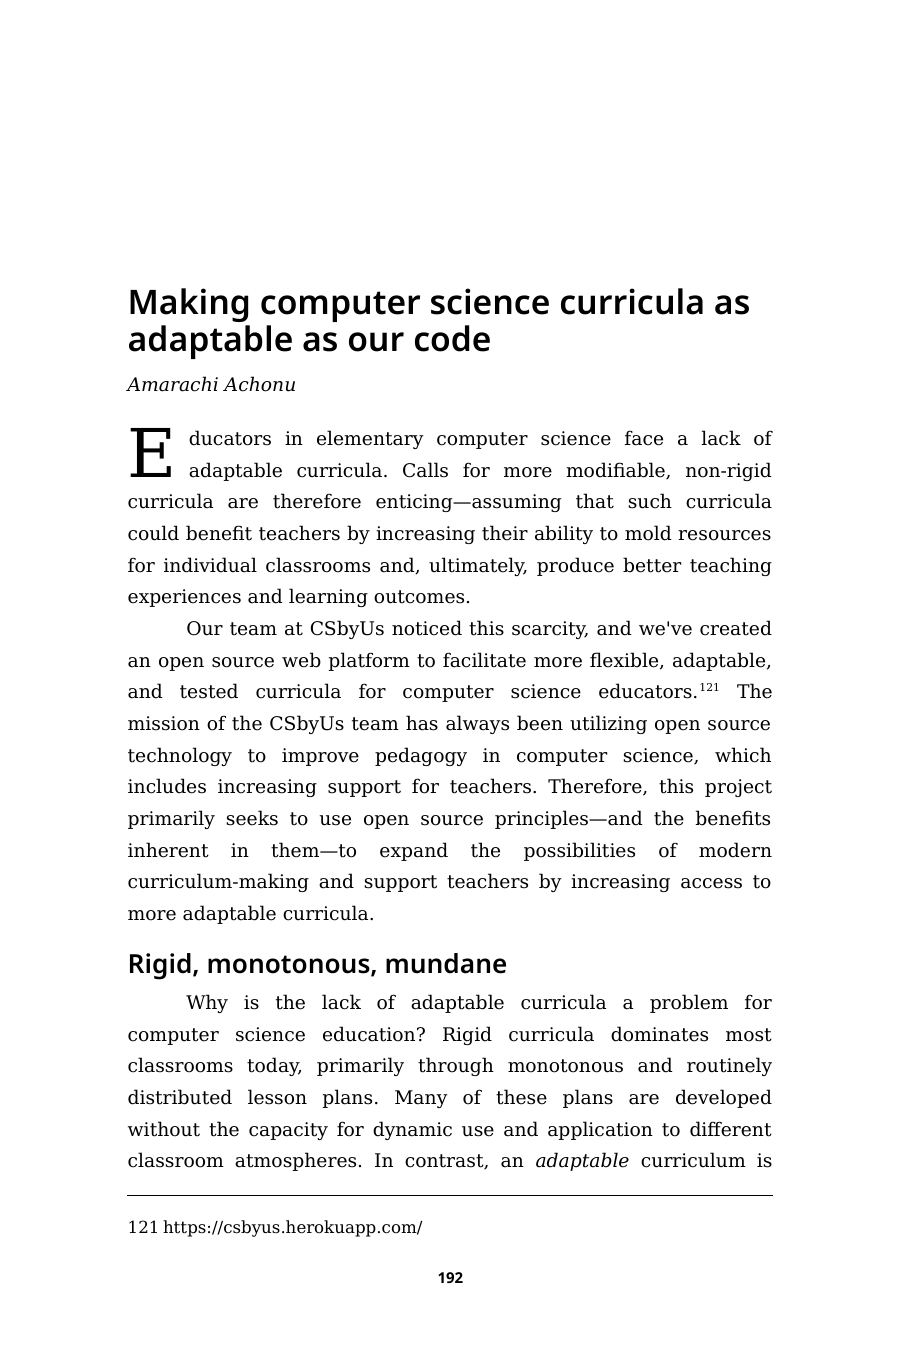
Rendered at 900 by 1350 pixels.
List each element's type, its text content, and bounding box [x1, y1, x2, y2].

subtitle Rigid, monotonous, mundane [127, 949, 772, 979]
text https://csbyus.herokuapp.com/ [127, 1218, 772, 1237]
subtitle Making computer science curricula as adaptable as our code [127, 283, 772, 361]
text Amarachi Achonu [127, 374, 772, 396]
text Our team at CSbyUs noticed this scarcity, and we've created an open source web platform to facilitate more flexible, adaptable, and tested curricula for computer science educators. The mission of the CSbyUs team has always been utilizing open source technology to improve pedagogy in computer science, which includes increasing support for teachers. Therefore, this project primarily seeks to use open source principles—and the benefits inherent in them—to expand the possibilities of modern curriculum-making and support teachers by increasing access to more adaptable curricula. [127, 618, 772, 925]
text Educators in elementary computer science face a lack of adaptable curricula. Calls for more modifiable, non-rigid curricula are therefore enticing—assuming that such curricula could benefit teachers by increasing their ability to mold resources for individual classrooms and, ultimately, produce better teaching experiences and learning outcomes. [127, 428, 772, 608]
text Why is the lack of adaptable curricula a problem for computer science education? Rigid curricula dominates most classrooms today, primarily through monotonous and routinely distributed lesson plans. Many of these plans are developed without the capacity for dynamic use and application to different classroom atmospheres. In contrast, an adaptable curriculum is [127, 992, 772, 1172]
